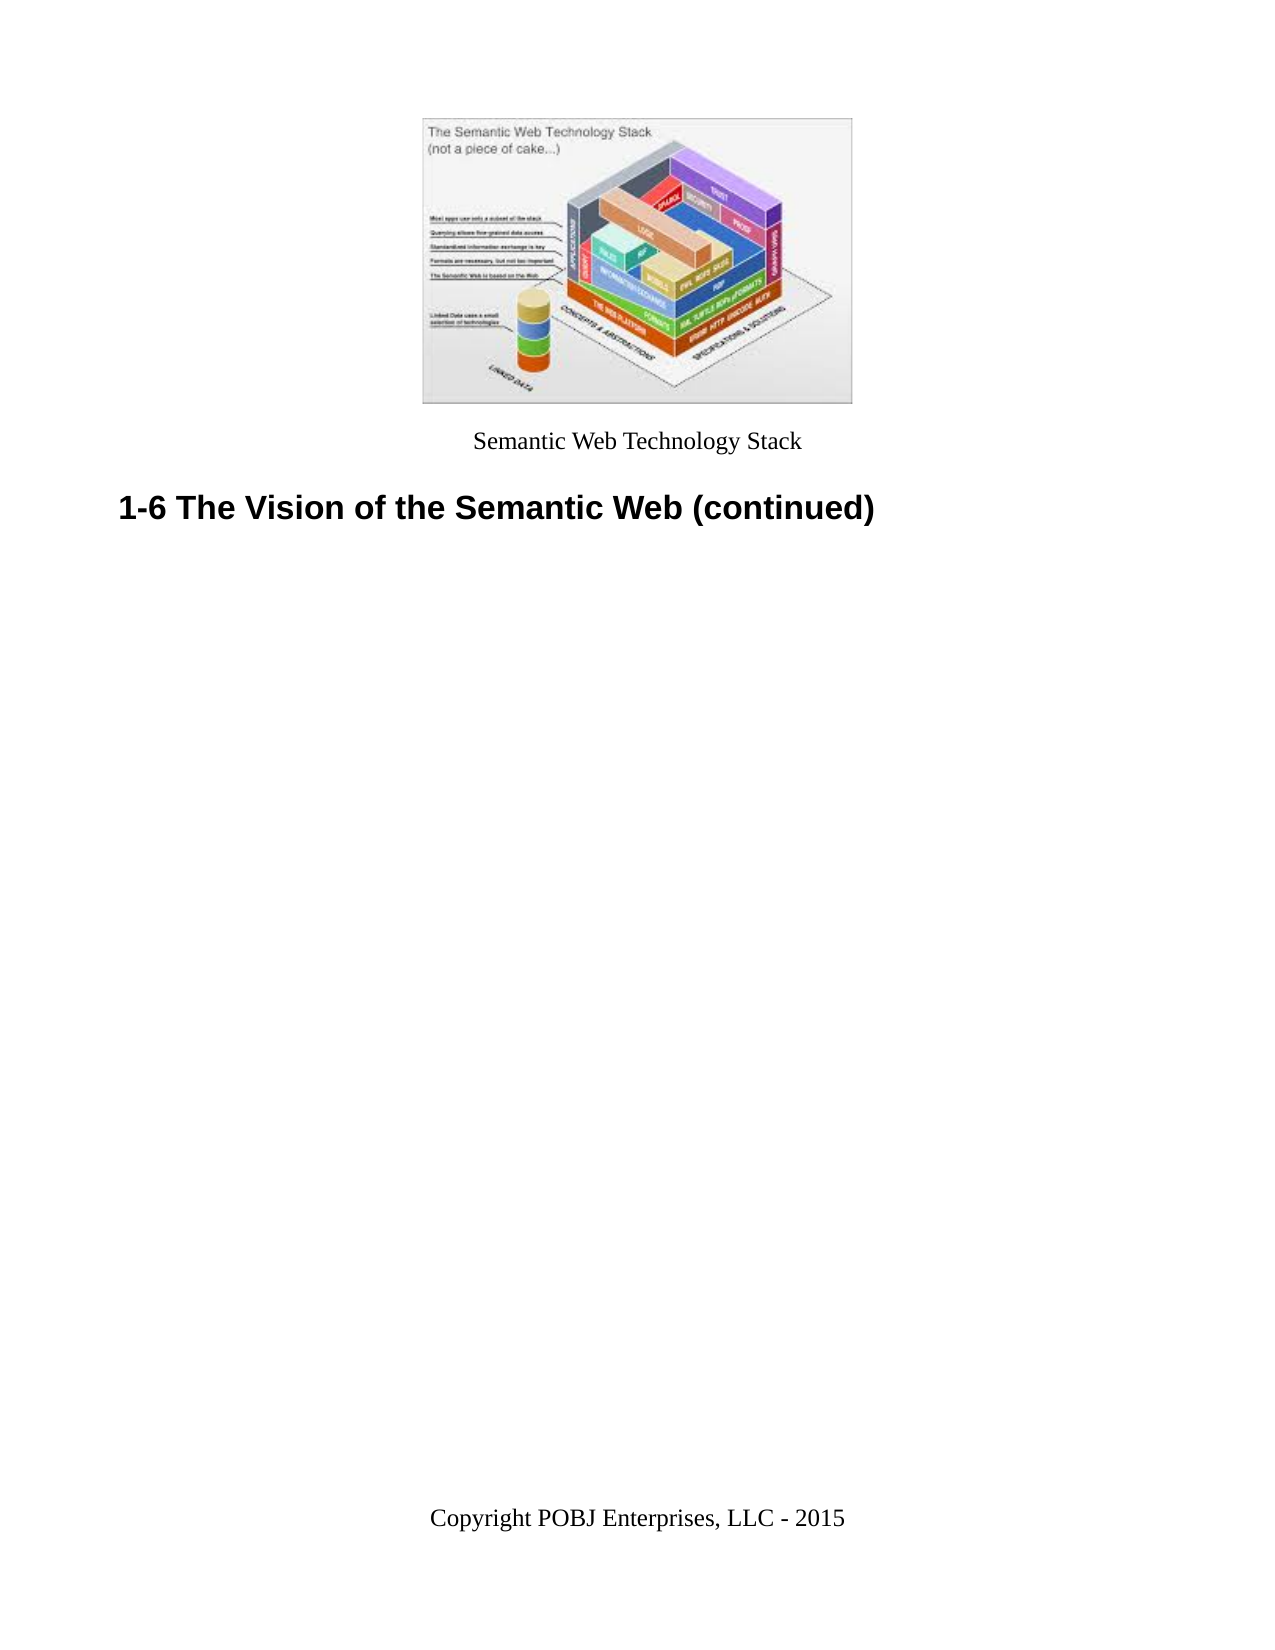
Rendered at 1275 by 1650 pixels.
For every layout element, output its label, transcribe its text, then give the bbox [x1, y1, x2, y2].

subtitle Semantic Web Technology Stack [118, 426, 1157, 455]
subtitle 1-6 The Vision of the Semantic Web (continued) [118, 487, 1157, 526]
picture [422, 118, 853, 404]
